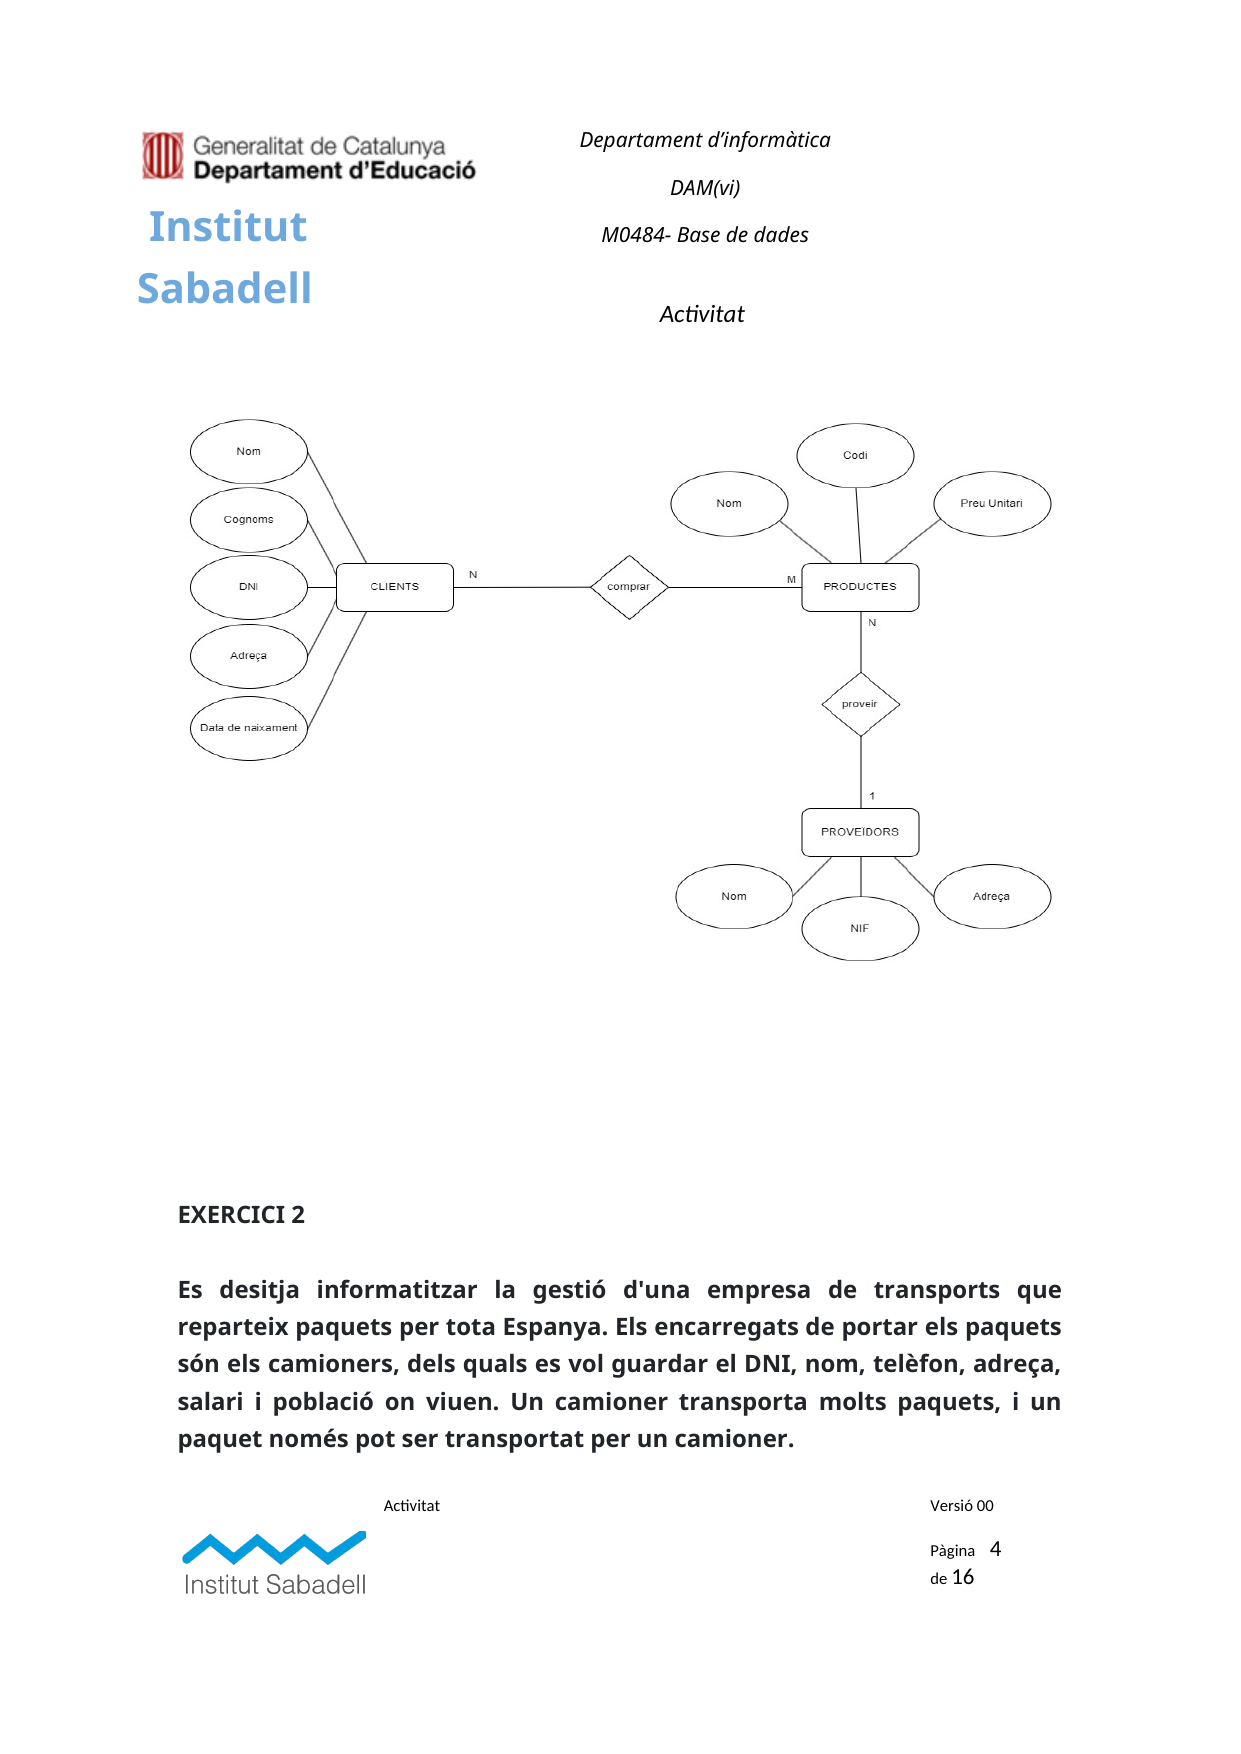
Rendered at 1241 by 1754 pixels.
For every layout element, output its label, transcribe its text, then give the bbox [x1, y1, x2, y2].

picture [135, 126, 490, 193]
picture [180, 411, 1061, 969]
text Es desitja informatitzar la gestió d'una empresa de transports que reparteix paquets per tota Espanya. Els encarregats de portar els paquets són els camioners, dels quals es vol guardar el DNI, nom, telèfon, adreça, salari i població on viuen. Un camioner transporta molts paquets, i un paquet només pot ser transportat per un camioner. [177, 1272, 1063, 1454]
picture [182, 1539, 367, 1600]
text EXERCICI 2 [177, 1198, 1063, 1230]
picture [182, 1531, 357, 1555]
